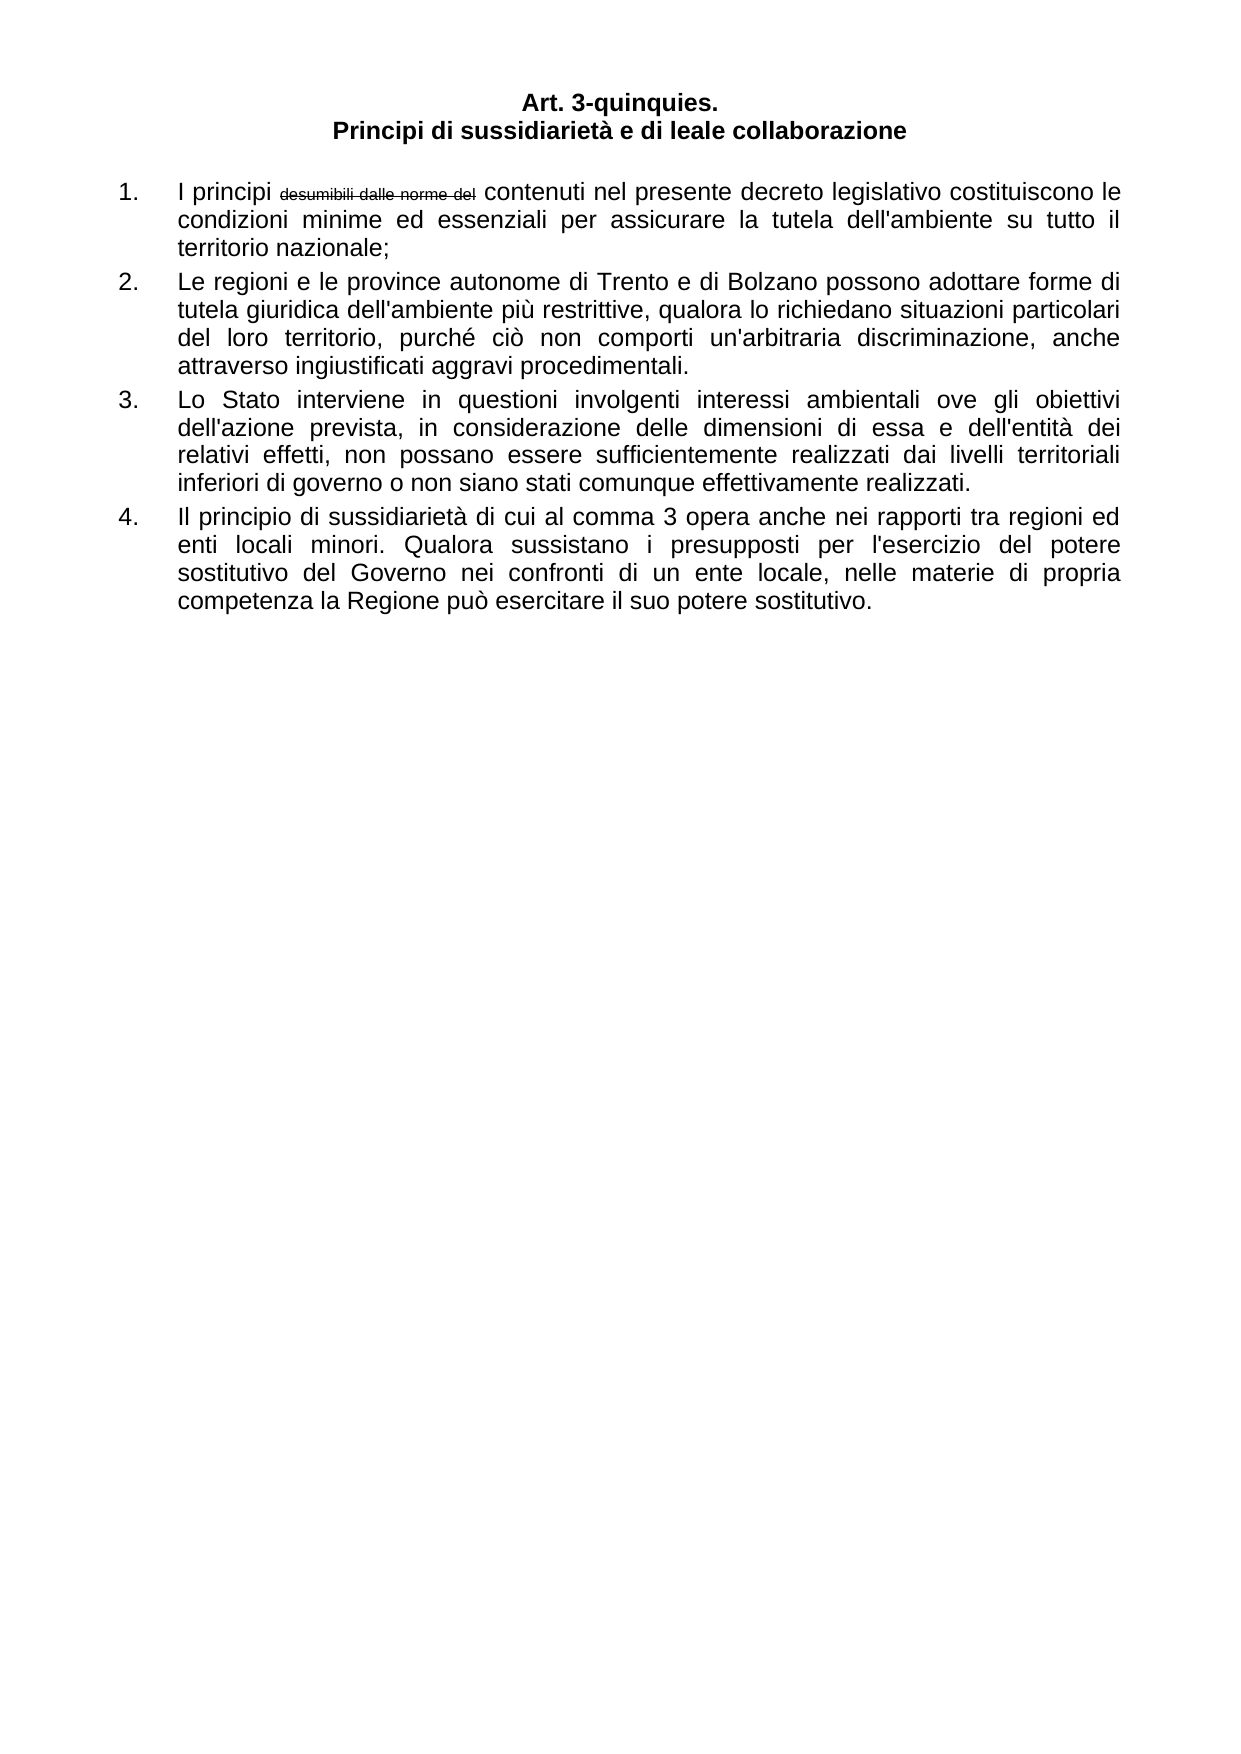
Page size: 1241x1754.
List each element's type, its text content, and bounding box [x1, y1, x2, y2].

text 1. I principi desumibili dalle norme del contenuti nel presente decreto legislativo costituiscono le condizioni minime ed essenziali per assicurare la tutela dell'ambiente su tutto il territorio nazionale; [118, 178, 1122, 262]
text 2. Le regioni e le province autonome di Trento e di Bolzano possono adottare forme di tutela giuridica dell'ambiente più restrittive, qualora lo richiedano situazioni particolari del loro territorio, purché ciò non comporti un'arbitraria discriminazione, anche attraverso ingiustificati aggravi procedimentali. [118, 268, 1122, 379]
text 3. Lo Stato interviene in questioni involgenti interessi ambientali ove gli obiettivi dell'azione prevista, in considerazione delle dimensioni di essa e dell'entità dei relativi effetti, non possano essere sufficientemente realizzati dai livelli territoriali inferiori di governo o non siano stati comunque effettivamente realizzati. [118, 386, 1122, 497]
text 4. Il principio di sussidiarietà di cui al comma 3 opera anche nei rapporti tra regioni ed enti locali minori. Qualora sussistano i presupposti per l'esercizio del potere sostitutivo del Governo nei confronti di un ente locale, nelle materie di propria competenza la Regione può esercitare il suo potere sostitutivo. [118, 503, 1122, 615]
subtitle Art. 3-quinquies. Principi di sussidiarietà e di leale collaborazione [118, 88, 1122, 144]
